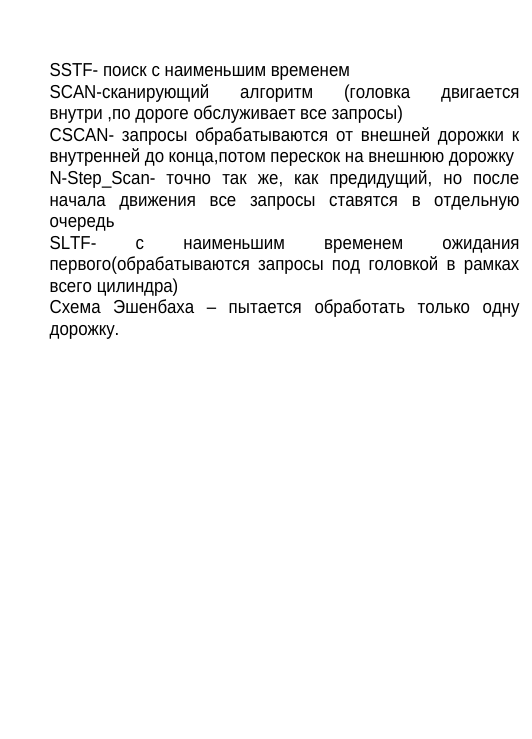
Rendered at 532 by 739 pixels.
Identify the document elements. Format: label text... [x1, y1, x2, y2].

text SSTF- поиск с наименьшим временем [49, 59, 520, 81]
text N-Step_Scan- точно так же, как предидущий, но после начала движения все запросы ставятся в отдельную очередь [49, 167, 520, 232]
text CSCAN- запросы обрабатываются от внешней дорожки к внутренней до конца,потом перескок на внешнюю дорожку [49, 124, 520, 167]
text SLTF- с наименьшим временем ожидания первого(обрабатываются запросы под головкой в рамках всего цилиндра) [49, 232, 520, 296]
text SCAN-сканирующий алгоритм (головка двигается внутри ,по дороге обслуживает все запросы) [49, 81, 520, 124]
text Схема Эшенбаха – пытается обработать только одну дорожку. [49, 296, 520, 339]
